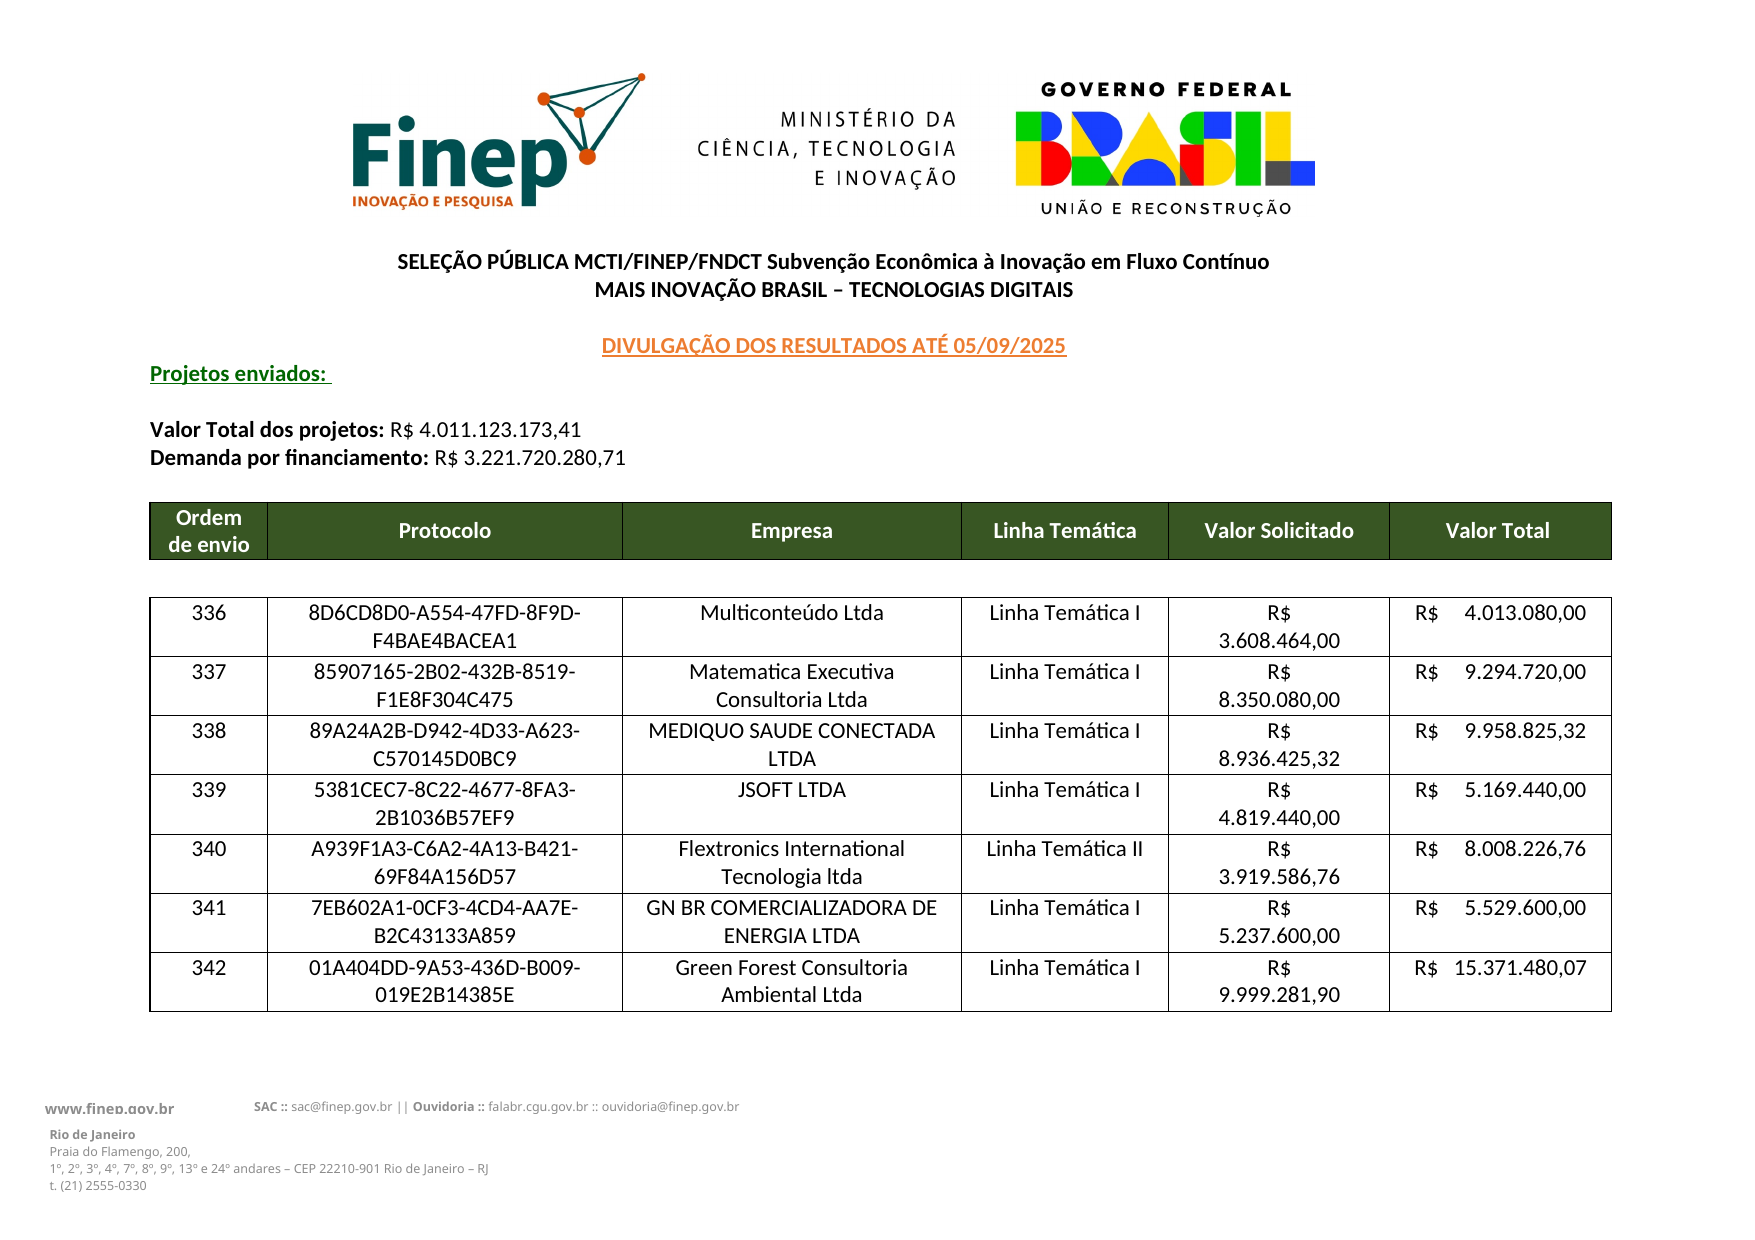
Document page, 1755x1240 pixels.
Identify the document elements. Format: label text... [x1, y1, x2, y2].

table_cell MEDIQUO SAUDE CONECTADA LTDA [623, 716, 961, 774]
table_cell R$ 8.936.425,32 [1169, 716, 1389, 774]
table_cell 8D6CD8D0-A554-47FD-8F9D-F4BAE4BACEA1 [268, 598, 622, 656]
table_cell R$ 5.237.600,00 [1169, 894, 1389, 952]
table_cell 342 [151, 953, 267, 1011]
table_cell Linha Temática I [962, 716, 1168, 774]
table_cell A939F1A3-C6A2-4A13-B421-69F84A156D57 [268, 835, 622, 892]
table_cell Linha Temática I [962, 953, 1168, 1011]
table_cell 338 [151, 716, 267, 774]
table_cell R$ 5.529.600,00 [1390, 894, 1611, 952]
table_cell R$ 9.958.825,32 [1390, 716, 1611, 774]
table_cell 85907165-2B02-432B-8519-F1E8F304C475 [268, 657, 622, 715]
table_cell R$ 9.999.281,90 [1169, 953, 1389, 1011]
table_cell 7EB602A1-0CF3-4CD4-AA7E-B2C43133A859 [268, 894, 622, 952]
table_cell Matematica Executiva Consultoria Ltda [623, 657, 961, 715]
table_cell R$ 3.919.586,76 [1169, 835, 1389, 892]
table_cell GN BR COMERCIALIZADORA DE ENERGIA LTDA [623, 894, 961, 952]
table_cell 340 [151, 835, 267, 892]
table_cell R$ 8.008.226,76 [1390, 835, 1611, 892]
table_cell Linha Temática I [962, 894, 1168, 952]
table_cell 89A24A2B-D942-4D33-A623-C570145D0BC9 [268, 716, 622, 774]
table_cell 5381CEC7-8C22-4677-8FA3-2B1036B57EF9 [268, 775, 622, 833]
table_cell R$ 3.608.464,00 [1169, 598, 1389, 656]
table_cell R$ 8.350.080,00 [1169, 657, 1389, 715]
table_cell R$ 15.371.480,07 [1390, 953, 1611, 1011]
table_cell Linha Temática II [962, 835, 1168, 892]
table_cell Linha Temática I [962, 657, 1168, 715]
table_cell Linha Temática I [962, 775, 1168, 833]
table_cell 336 [151, 598, 267, 656]
table_cell 337 [151, 657, 267, 715]
table_cell 339 [151, 775, 267, 833]
table_cell Flextronics International Tecnologia ltda [623, 835, 961, 892]
table_cell 01A404DD-9A53-436D-B009-019E2B14385E [268, 953, 622, 1011]
table_cell Green Forest Consultoria Ambiental Ltda [623, 953, 961, 1011]
table_cell R$ 5.169.440,00 [1390, 775, 1611, 833]
table_cell R$ 9.294.720,00 [1390, 657, 1611, 715]
table_cell Linha Temática I [962, 598, 1168, 656]
table_cell JSOFT LTDA [623, 775, 961, 833]
table_cell R$ 4.013.080,00 [1390, 598, 1611, 656]
table_cell 341 [151, 894, 267, 952]
table_cell R$ 4.819.440,00 [1169, 775, 1389, 833]
table_cell Multiconteúdo Ltda [623, 598, 961, 656]
